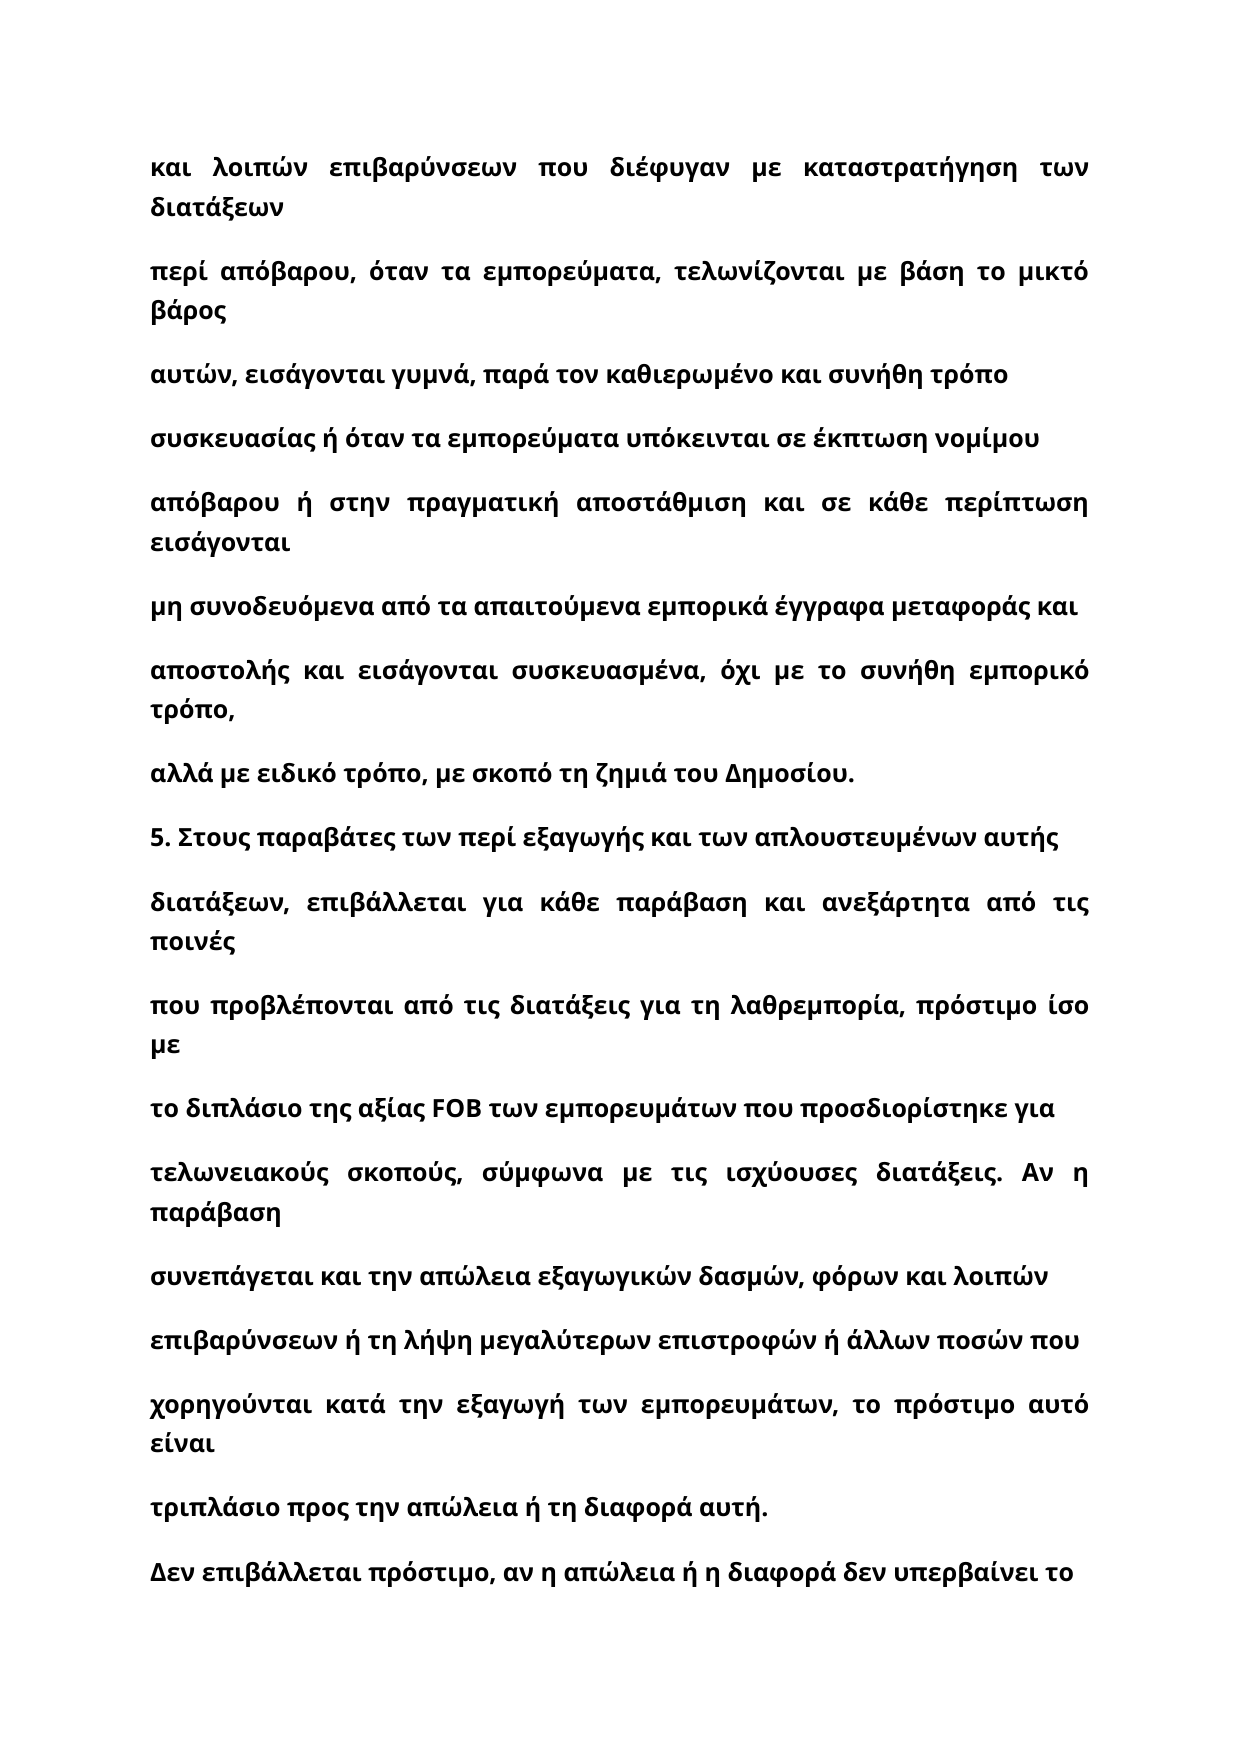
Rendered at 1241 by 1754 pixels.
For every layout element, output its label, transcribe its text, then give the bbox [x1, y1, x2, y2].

text χορηγούνται κατά την εξαγωγή των εμπορευμάτων, το πρόστιμο αυτό είναι [150, 1387, 1090, 1460]
text και λοιπών επιβαρύνσεων που διέφυγαν με καταστρατήγηση των διατάξεων [150, 150, 1090, 223]
text Δεν επιβάλλεται πρόστιμο, αν η απώλεια ή η διαφορά δεν υπερβαίνει το [150, 1554, 1090, 1588]
text που προβλέπονται από τις διατάξεις για τη λαθρεμπορία, πρόστιμο ίσο με [150, 987, 1090, 1061]
text συσκευασίας ή όταν τα εμπορεύματα υπόκεινται σε έκπτωση νομίμου [150, 421, 1090, 455]
text συνεπάγεται και την απώλεια εξαγωγικών δασμών, φόρων και λοιπών [150, 1258, 1090, 1292]
text 5. Στους παραβάτες των περί εξαγωγής και των απλουστευμένων αυτής [150, 820, 1090, 854]
text αποστολής και εισάγονται συσκευασμένα, όχι με το συνήθη εμπορικό τρόπο, [150, 652, 1090, 726]
text αλλά με ειδικό τρόπο, με σκοπό τη ζημιά του Δημοσίου. [150, 756, 1090, 790]
text μη συνοδευόμενα από τα απαιτούμενα εμπορικά έγγραφα μεταφοράς και [150, 588, 1090, 622]
text τριπλάσιο προς την απώλεια ή τη διαφορά αυτή. [150, 1490, 1090, 1524]
text αυτών, εισάγονται γυμνά, παρά τον καθιερωμένο και συνήθη τρόπο [150, 357, 1090, 391]
text απόβαρου ή στην πραγματική αποστάθμιση και σε κάθε περίπτωση εισάγονται [150, 485, 1090, 558]
text διατάξεων, επιβάλλεται για κάθε παράβαση και ανεξάρτητα από τις ποινές [150, 884, 1090, 957]
text το διπλάσιο της αξίας FOB των εμπορευμάτων που προσδιορίστηκε για [150, 1091, 1090, 1125]
text τελωνειακούς σκοπούς, σύμφωνα με τις ισχύουσες διατάξεις. Αν η παράβαση [150, 1155, 1090, 1228]
text επιβαρύνσεων ή τη λήψη μεγαλύτερων επιστροφών ή άλλων ποσών που [150, 1322, 1090, 1357]
text περί απόβαρου, όταν τα εμπορεύματα, τελωνίζονται με βάση το μικτό βάρος [150, 253, 1090, 327]
